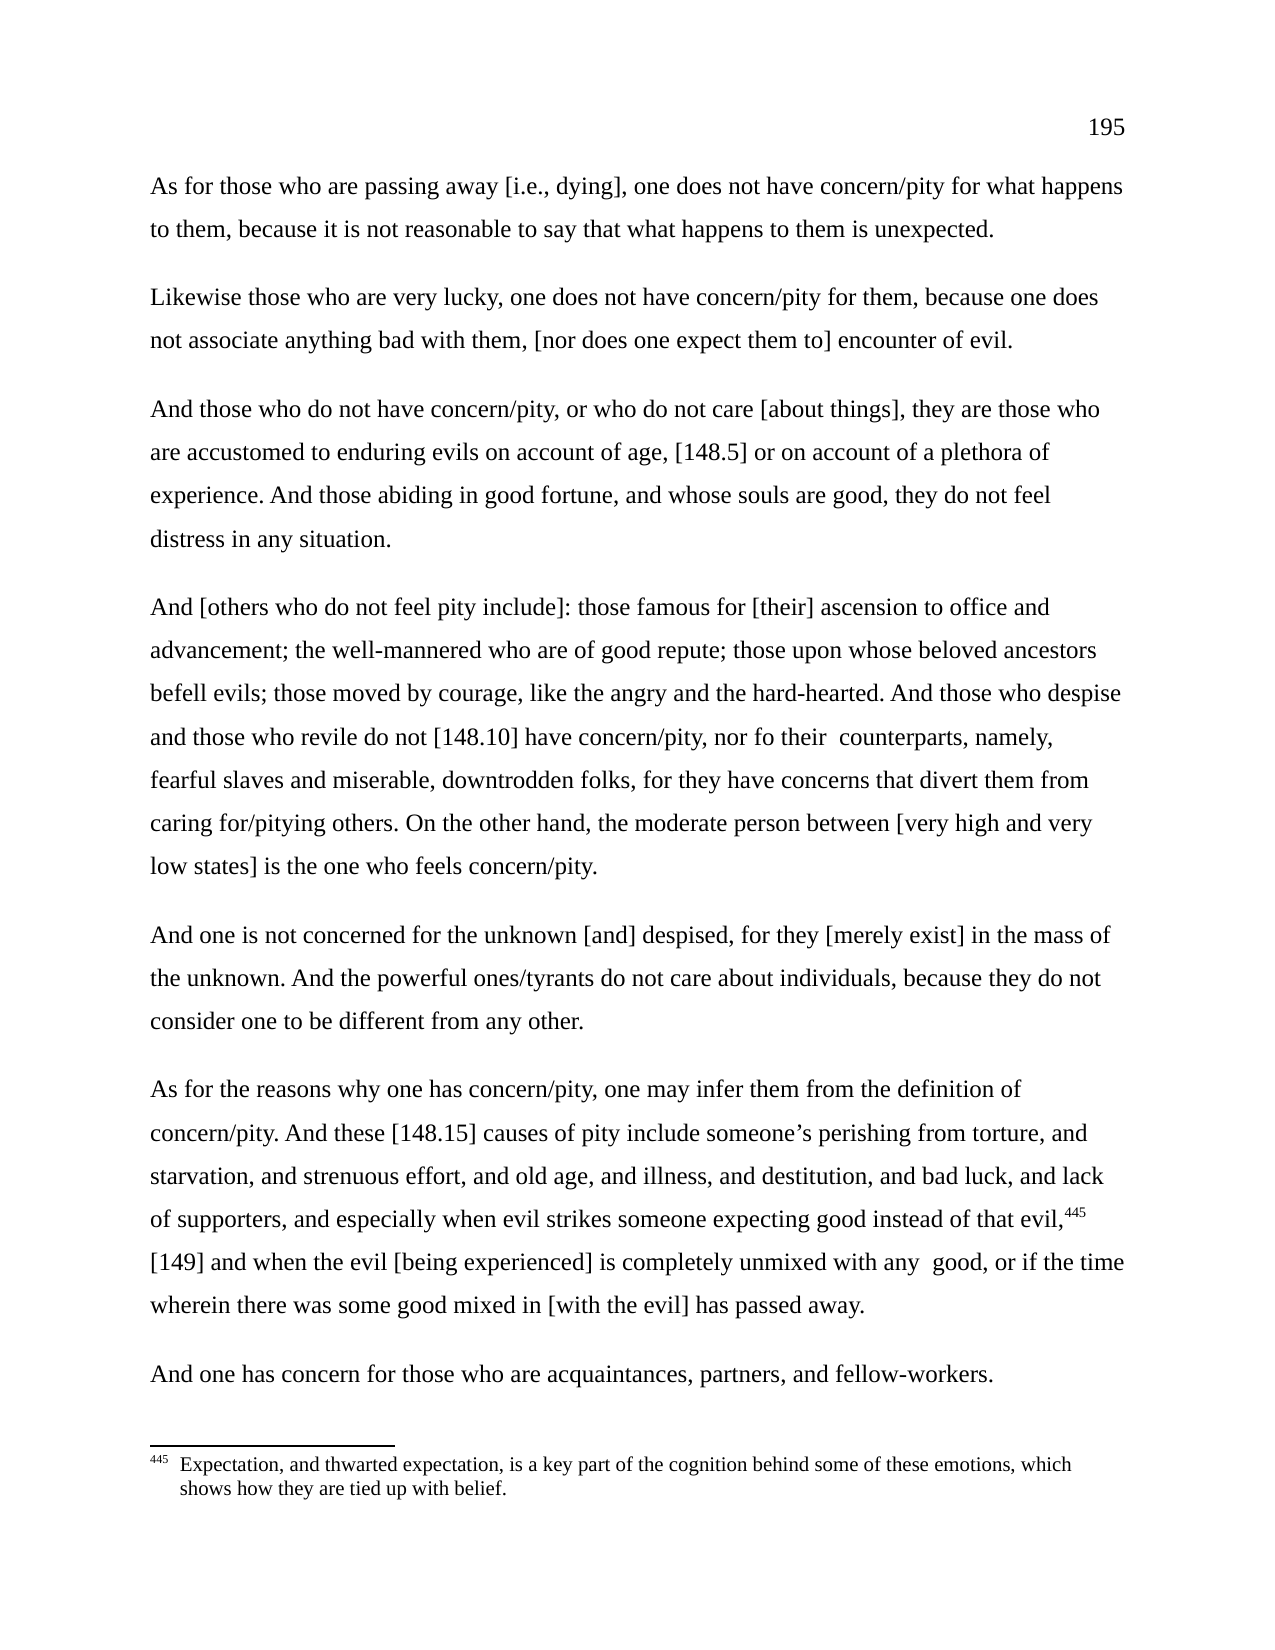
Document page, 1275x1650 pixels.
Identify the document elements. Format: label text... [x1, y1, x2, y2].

text Expectation, and thwarted expectation, is a key part of the cognition behind some of these emotions, which shows how they are tied up with belief. [150, 1452, 1125, 1500]
text And [others who do not feel pity include]: those famous for [their] ascension to office and advancement; the well-mannered who are of good repute; those upon whose beloved ancestors befell evils; those moved by courage, like the angry and the hard-hearted. And those who despise and those who revile do not [148.10] have concern/pity, nor fo their counterparts, namely, fearful slaves and miserable, downtrodden folks, for they have concerns that divert them from caring for/pitying others. On the other hand, the moderate person between [very high and very low states] is the one who feels concern/pity. [150, 592, 1125, 880]
text As for those who are passing away [i.e., dying], one does not have concern/pity for what happens to them, because it is not reasonable to say that what happens to them is unexpected. [150, 171, 1125, 243]
text And one is not concerned for the unknown [and] despised, for they [merely exist] in the mass of the unknown. And the powerful ones/tyrants do not care about individuals, because they do not consider one to be different from any other. [150, 920, 1125, 1035]
text And one has concern for those who are acquaintances, partners, and fellow-workers. [150, 1359, 1125, 1388]
text Likewise those who are very lucky, one does not have concern/pity for them, because one does not associate anything bad with them, [nor does one expect them to] encounter of evil. [150, 282, 1125, 354]
text As for the reasons why one has concern/pity, one may infer them from the definition of concern/pity. And these [148.15] causes of pity include someone’s perishing from torture, and starvation, and strenuous effort, and old age, and illness, and destitution, and bad luck, and lack of supporters, and especially when evil strikes someone expecting good instead of that evil, [149] and when the evil [being experienced] is completely unmixed with any good, or if the time wherein there was some good mixed in [with the evil] has passed away. [150, 1074, 1125, 1319]
text And those who do not have concern/pity, or who do not care [about things], they are those who are accustomed to enduring evils on account of age, [148.5] or on account of a plethora of experience. And those abiding in good fortune, and whose souls are good, they do not feel distress in any situation. [150, 394, 1125, 552]
